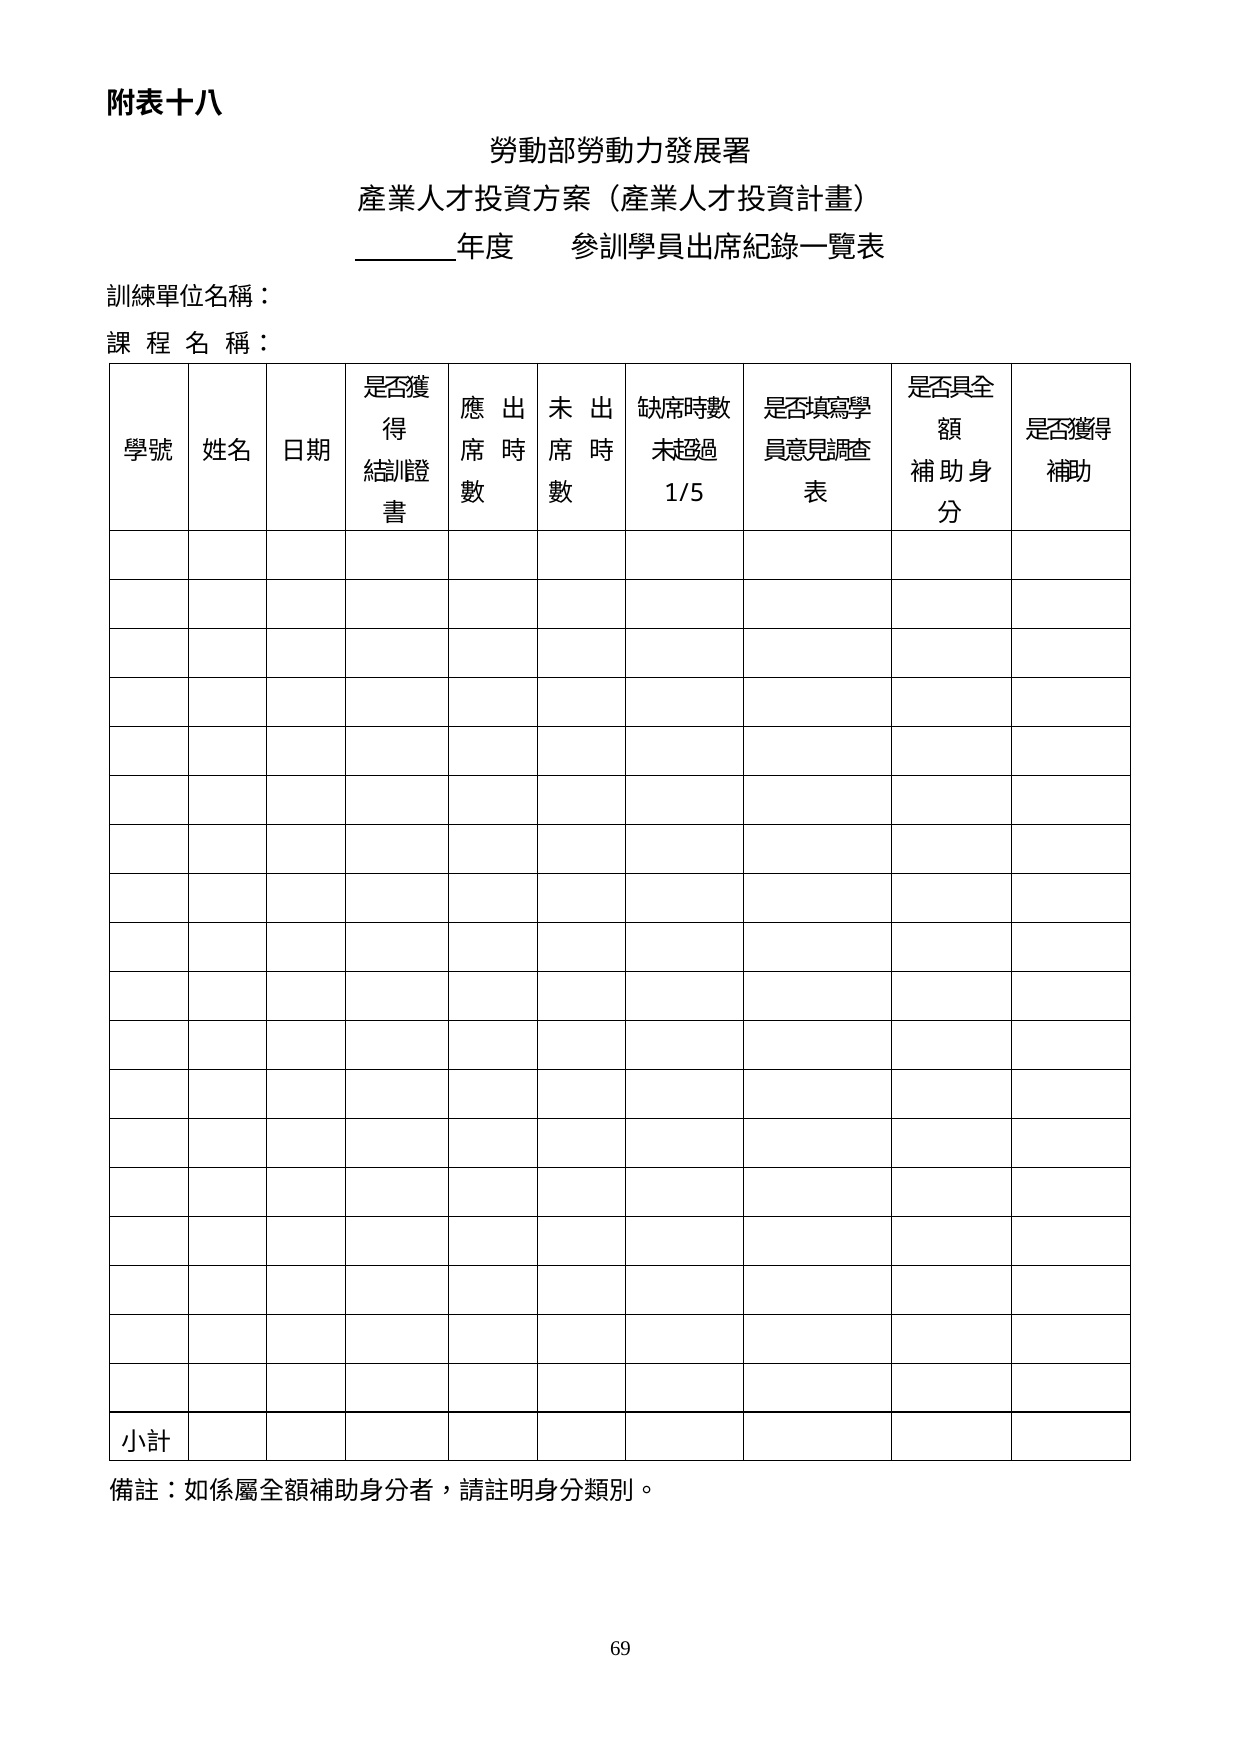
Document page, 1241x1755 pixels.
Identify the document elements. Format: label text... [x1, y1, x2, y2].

table_cell [267, 629, 345, 677]
table_cell [744, 923, 891, 971]
table_cell [449, 1168, 537, 1216]
text 備註：如係屬全額補助身分者，請註明身分類別。 [109, 1461, 1134, 1509]
table_cell [538, 923, 625, 971]
table_cell [538, 972, 625, 1020]
table_cell [744, 727, 891, 775]
table_cell [346, 727, 448, 775]
table_cell [346, 1315, 448, 1362]
table_cell [744, 1119, 891, 1167]
table_cell [892, 923, 1011, 971]
table_cell [538, 727, 625, 775]
table_cell [346, 1413, 448, 1460]
table_cell [267, 1021, 345, 1069]
table_cell [744, 1364, 891, 1411]
table_cell [189, 1168, 266, 1216]
table_cell [626, 1315, 743, 1362]
table_cell [744, 1168, 891, 1216]
table_cell [189, 1413, 266, 1460]
table_cell [626, 678, 743, 726]
table_cell [626, 972, 743, 1020]
table_cell [892, 1315, 1011, 1362]
table_cell [449, 1070, 537, 1118]
table_cell [110, 1266, 188, 1313]
table_cell [626, 1217, 743, 1264]
table_cell [110, 727, 188, 775]
table_cell [189, 1315, 266, 1362]
table_cell [1012, 531, 1130, 579]
table_cell [267, 1070, 345, 1118]
table_cell [892, 1413, 1011, 1460]
table_header 是否具全額 補 助 身分 [892, 364, 1011, 530]
table_cell [538, 1021, 625, 1069]
table_cell [267, 825, 345, 873]
table_cell [449, 874, 537, 922]
table_cell [1012, 1266, 1130, 1313]
table_cell [744, 580, 891, 628]
table_cell [346, 1364, 448, 1411]
table_cell [449, 580, 537, 628]
table_cell [744, 776, 891, 824]
table_cell [744, 678, 891, 726]
table_cell [189, 580, 266, 628]
table_cell [346, 1266, 448, 1313]
table_cell [1012, 923, 1130, 971]
table_cell [110, 874, 188, 922]
table_cell [892, 1119, 1011, 1167]
table_cell [267, 874, 345, 922]
table_cell [538, 580, 625, 628]
table_cell [892, 776, 1011, 824]
table_cell [1012, 1364, 1130, 1411]
table_cell [538, 874, 625, 922]
table_cell [1012, 825, 1130, 873]
table_cell [267, 727, 345, 775]
table_cell [538, 1266, 625, 1313]
table_cell [1012, 678, 1130, 726]
table_cell [110, 1168, 188, 1216]
table_cell [626, 776, 743, 824]
table_cell [626, 629, 743, 677]
table_cell [538, 825, 625, 873]
text 產業人才投資方案（產業人才投資計畫） [106, 171, 1134, 219]
table_cell [110, 1364, 188, 1411]
table_cell [1012, 1119, 1130, 1167]
table_cell [538, 1168, 625, 1216]
table_cell [1012, 874, 1130, 922]
table_header 姓名 [189, 364, 266, 530]
table_cell [110, 825, 188, 873]
table_cell [744, 531, 891, 579]
table_cell [892, 1021, 1011, 1069]
table_cell [346, 1119, 448, 1167]
table_cell [626, 1021, 743, 1069]
table_cell [892, 580, 1011, 628]
table_cell [267, 1413, 345, 1460]
table_cell [892, 874, 1011, 922]
table_cell [267, 1364, 345, 1411]
table_cell [449, 1364, 537, 1411]
table_cell [267, 678, 345, 726]
table_cell [346, 923, 448, 971]
table_header 未出席時 數 [538, 364, 625, 530]
table_cell [626, 1364, 743, 1411]
table_cell [626, 825, 743, 873]
table_header 是否獲得 補助 [1012, 364, 1130, 530]
table_header 學號 [110, 364, 188, 530]
table_cell [626, 1119, 743, 1167]
table_cell [346, 580, 448, 628]
table_header 日期 [267, 364, 345, 530]
table_cell [1012, 580, 1130, 628]
table_cell [267, 776, 345, 824]
text 年度 參訓學員出席紀錄一覽表 [106, 219, 1134, 267]
table_cell [892, 1168, 1011, 1216]
table_cell [744, 1413, 891, 1460]
table_cell [1012, 1168, 1130, 1216]
table_cell [744, 1315, 891, 1362]
table_cell [449, 1217, 537, 1264]
table_header 應出席時 數 [449, 364, 537, 530]
table_cell [267, 972, 345, 1020]
table_cell [110, 678, 188, 726]
table_cell [110, 1021, 188, 1069]
table_cell [449, 531, 537, 579]
table_cell [346, 1070, 448, 1118]
table_cell [449, 1266, 537, 1313]
table_cell [267, 1119, 345, 1167]
table_cell [110, 776, 188, 824]
table_cell [1012, 1413, 1130, 1460]
table_cell [1012, 776, 1130, 824]
table_cell [449, 678, 537, 726]
table_cell [538, 629, 625, 677]
table_cell [1012, 972, 1130, 1020]
table_cell [449, 1021, 537, 1069]
table_cell [626, 727, 743, 775]
table_cell [1012, 1021, 1130, 1069]
table_cell [1012, 1070, 1130, 1118]
table_cell [744, 1021, 891, 1069]
table_cell [189, 1119, 266, 1167]
table_cell [626, 580, 743, 628]
table_cell [267, 923, 345, 971]
table_cell [189, 923, 266, 971]
table_cell [110, 1070, 188, 1118]
table_cell [626, 1413, 743, 1460]
table_cell [189, 1021, 266, 1069]
table_cell [110, 580, 188, 628]
table_cell [744, 972, 891, 1020]
table_cell [538, 1413, 625, 1460]
table_cell [267, 1266, 345, 1313]
table_cell [110, 629, 188, 677]
table_cell [110, 1217, 188, 1264]
table_cell [538, 1119, 625, 1167]
table_cell [626, 923, 743, 971]
table_cell [626, 531, 743, 579]
table_cell [626, 1070, 743, 1118]
table_cell [892, 1266, 1011, 1313]
text 課 程 名 稱： [106, 314, 1152, 362]
table_cell [189, 1364, 266, 1411]
table_cell [110, 531, 188, 579]
table_cell [1012, 1217, 1130, 1264]
table_cell [189, 678, 266, 726]
table_cell [346, 776, 448, 824]
table_cell [189, 727, 266, 775]
table_cell [538, 1364, 625, 1411]
table_cell 小計 [110, 1413, 188, 1460]
table_cell [346, 972, 448, 1020]
table_cell [449, 1119, 537, 1167]
text 訓練單位名稱： [106, 267, 1134, 314]
table_cell [538, 531, 625, 579]
table_cell [110, 972, 188, 1020]
text 勞動部勞動力發展署 [106, 123, 1134, 171]
table_cell [449, 1413, 537, 1460]
table_cell [346, 874, 448, 922]
table_header 是否填寫學員意見調查表 [744, 364, 891, 530]
table_cell [538, 1070, 625, 1118]
table_cell [538, 776, 625, 824]
table_cell [892, 1217, 1011, 1264]
table_header 缺席時數 未超過 1/5 [626, 364, 743, 530]
table_cell [346, 1217, 448, 1264]
table_cell [189, 874, 266, 922]
table_cell [189, 776, 266, 824]
table_cell [538, 678, 625, 726]
table_cell [626, 874, 743, 922]
table_cell [189, 825, 266, 873]
table_cell [449, 776, 537, 824]
table_cell [892, 972, 1011, 1020]
table_cell [744, 1217, 891, 1264]
table_cell [346, 629, 448, 677]
table_cell [346, 678, 448, 726]
table_cell [267, 1168, 345, 1216]
table_cell [267, 580, 345, 628]
table_cell [449, 972, 537, 1020]
table_cell [892, 825, 1011, 873]
table_cell [189, 1070, 266, 1118]
text 附表十八 [106, 75, 1134, 123]
table_cell [189, 972, 266, 1020]
table_header 是否獲得 結訓證書 [346, 364, 448, 530]
table_cell [346, 1021, 448, 1069]
table_cell [744, 825, 891, 873]
table_cell [267, 1217, 345, 1264]
table_cell [189, 629, 266, 677]
table_cell [626, 1266, 743, 1313]
table_cell [346, 1168, 448, 1216]
table_cell [449, 825, 537, 873]
table_cell [744, 629, 891, 677]
table_cell [538, 1315, 625, 1362]
table_cell [110, 923, 188, 971]
table_cell [449, 727, 537, 775]
table_cell [449, 923, 537, 971]
table_cell [267, 1315, 345, 1362]
table_cell [744, 874, 891, 922]
table_cell [449, 1315, 537, 1362]
table_cell [626, 1168, 743, 1216]
table_cell [744, 1070, 891, 1118]
table_cell [346, 531, 448, 579]
table_cell [189, 1266, 266, 1313]
table_cell [110, 1119, 188, 1167]
table_cell [1012, 1315, 1130, 1362]
table_cell [892, 678, 1011, 726]
table_cell [892, 727, 1011, 775]
table_cell [892, 531, 1011, 579]
table_cell [189, 531, 266, 579]
table_cell [892, 1364, 1011, 1411]
table_cell [1012, 629, 1130, 677]
table_cell [267, 531, 345, 579]
table_cell [110, 1315, 188, 1362]
table_cell [449, 629, 537, 677]
table_cell [744, 1266, 891, 1313]
table_cell [346, 825, 448, 873]
table_cell [1012, 727, 1130, 775]
table_cell [892, 1070, 1011, 1118]
table_cell [538, 1217, 625, 1264]
table_cell [892, 629, 1011, 677]
table_cell [189, 1217, 266, 1264]
